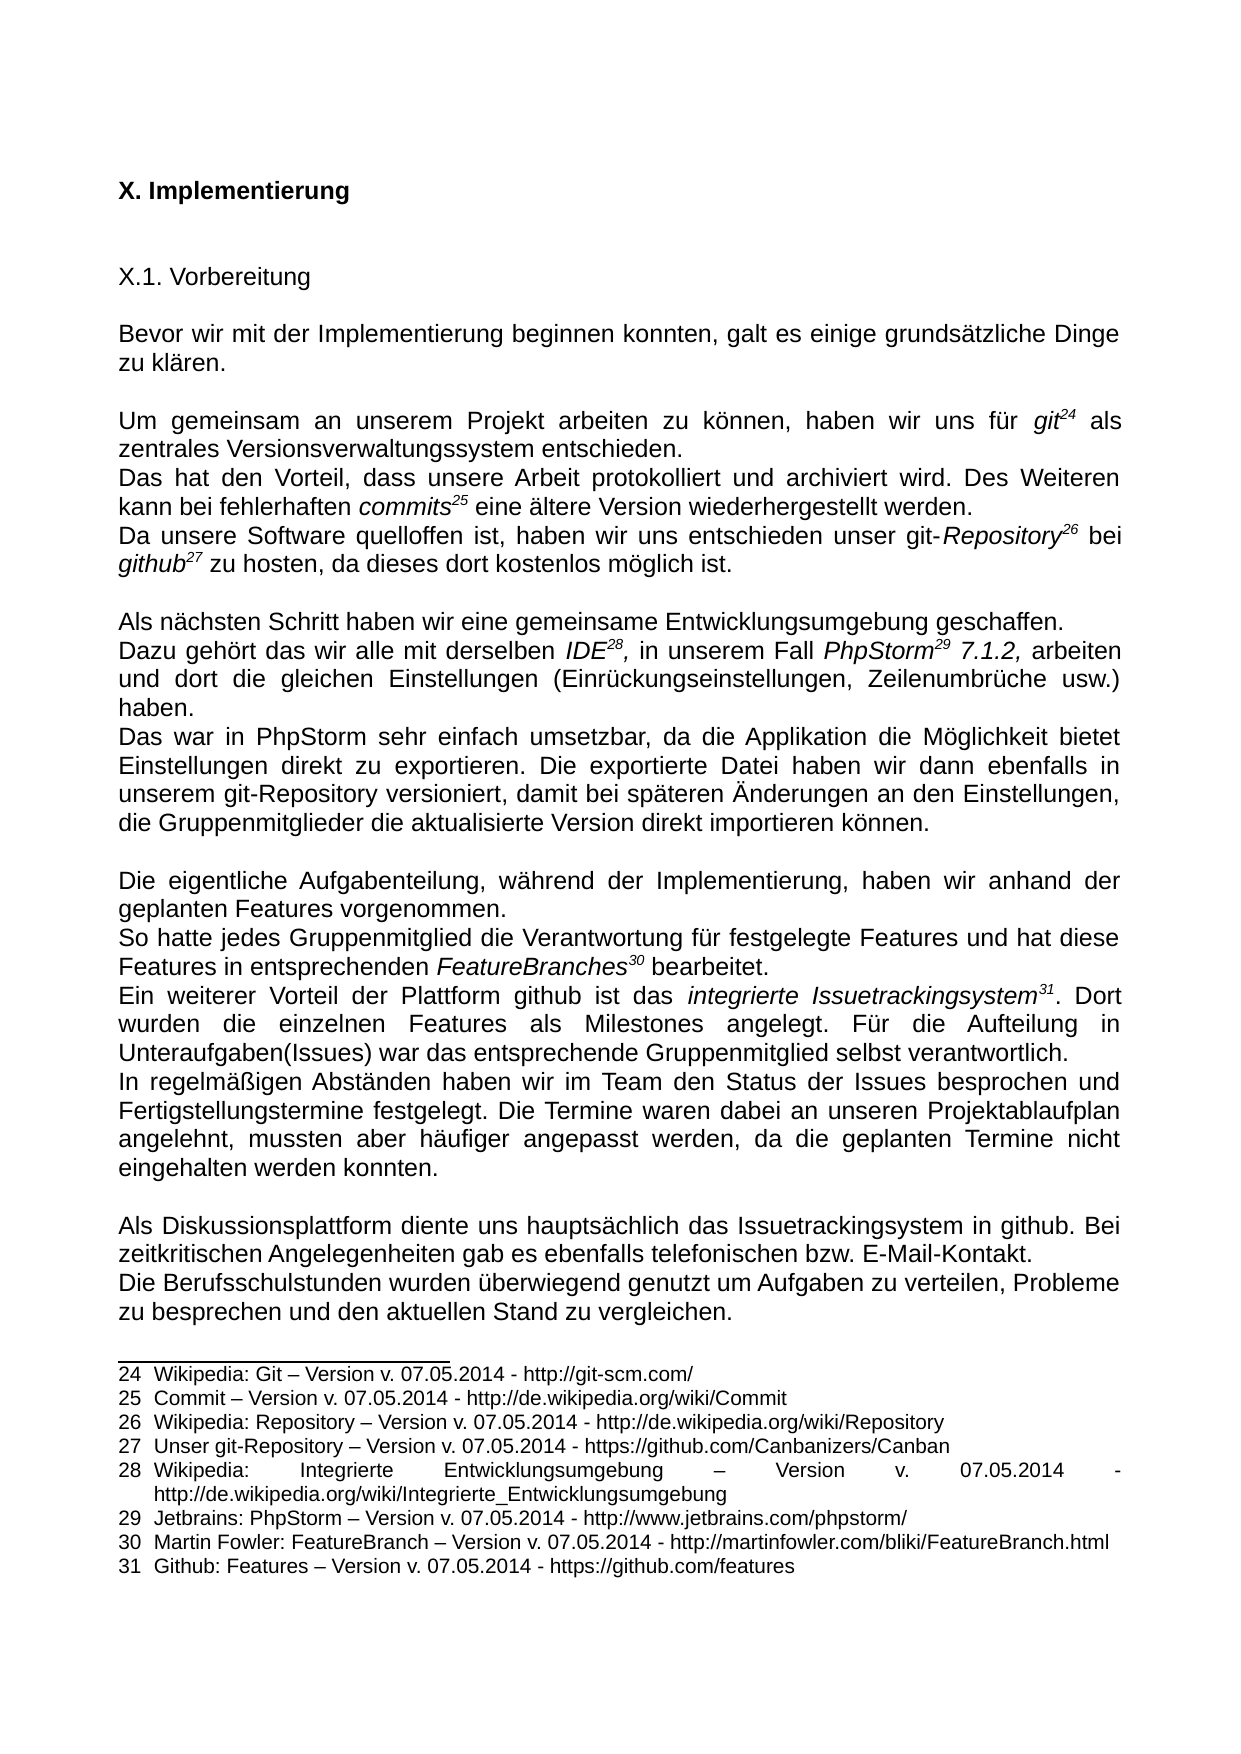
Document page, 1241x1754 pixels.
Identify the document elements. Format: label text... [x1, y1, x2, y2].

text In regelmäßigen Abständen haben wir im Team den Status der Issues besprochen und Fertigstellungstermine festgelegt. Die Termine waren dabei an unseren Projektablaufplan angelehnt, mussten aber häufiger angepasst werden, da die geplanten Termine nicht eingehalten werden konnten. [118, 1067, 1122, 1182]
text Bevor wir mit der Implementierung beginnen konnten, galt es einige grundsätzliche Dinge zu klären. [118, 319, 1122, 377]
text Martin Fowler: FeatureBranch – Version v. 07.05.2014 - http://martinfowler.com/bliki/FeatureBranch.html [118, 1529, 1122, 1553]
text Wikipedia: Repository – Version v. 07.05.2014 - http://de.wikipedia.org/wiki/Repository [118, 1410, 1122, 1434]
text Wikipedia: Integrierte Entwicklungsumgebung – Version v. 07.05.2014 - http://de.wikipedia.org/wiki/Integrierte_Entwicklungsumgebung [118, 1458, 1122, 1506]
text Jetbrains: PhpStorm – Version v. 07.05.2014 - http://www.jetbrains.com/phpstorm/ [118, 1506, 1122, 1529]
text So hatte jedes Gruppenmitglied die Verantwortung für festgelegte Features und hat diese Features in entsprechenden FeatureBranches bearbeitet. [118, 923, 1122, 981]
text Um gemeinsam an unserem Projekt arbeiten zu können, haben wir uns für git als zentrales Versionsverwaltungssystem entschieden. [118, 406, 1122, 463]
text Wikipedia: Git – Version v. 07.05.2014 - http://git-scm.com/ [118, 1362, 1122, 1386]
text Unser git-Repository – Version v. 07.05.2014 - https://github.com/Canbanizers/Canban [118, 1434, 1122, 1458]
text Ein weiterer Vorteil der Plattform github ist das integrierte Issuetrackingsystem. Dort wurden die einzelnen Features als Milestones angelegt. Für die Aufteilung in Unteraufgaben(Issues) war das entsprechende Gruppenmitglied selbst verantwortlich. [118, 981, 1122, 1067]
text Als nächsten Schritt haben wir eine gemeinsame Entwicklungsumgebung geschaffen. [118, 607, 1122, 636]
text Da unsere Software quelloffen ist, haben wir uns entschieden unser git-Repository bei github zu hosten, da dieses dort kostenlos möglich ist. [118, 521, 1122, 578]
text X.1. Vorbereitung [118, 262, 1122, 291]
text X. Implementierung [118, 176, 1122, 204]
text Das hat den Vorteil, dass unsere Arbeit protokolliert und archiviert wird. Des Weiteren kann bei fehlerhaften commits eine ältere Version wiederhergestellt werden. [118, 463, 1122, 521]
text Als Diskussionsplattform diente uns hauptsächlich das Issuetrackingsystem in github. Bei zeitkritischen Angelegenheiten gab es ebenfalls telefonischen bzw. E-Mail-Kontakt. [118, 1211, 1122, 1268]
text Dazu gehört das wir alle mit derselben IDE, in unserem Fall PhpStorm 7.1.2, arbeiten und dort die gleichen Einstellungen (Einrückungseinstellungen, Zeilenumbrüche usw.) haben. [118, 636, 1122, 722]
text Die Berufsschulstunden wurden überwiegend genutzt um Aufgaben zu verteilen, Probleme zu besprechen und den aktuellen Stand zu vergleichen. [118, 1268, 1122, 1326]
text Github: Features – Version v. 07.05.2014 - https://github.com/features [118, 1553, 1122, 1577]
text Die eigentliche Aufgabenteilung, während der Implementierung, haben wir anhand der geplanten Features vorgenommen. [118, 866, 1122, 923]
text Das war in PhpStorm sehr einfach umsetzbar, da die Applikation die Möglichkeit bietet Einstellungen direkt zu exportieren. Die exportierte Datei haben wir dann ebenfalls in unserem git-Repository versioniert, damit bei späteren Änderungen an den Einstellungen, die Gruppenmitglieder die aktualisierte Version direkt importieren können. [118, 722, 1122, 837]
text Commit – Version v. 07.05.2014 - http://de.wikipedia.org/wiki/Commit [118, 1386, 1122, 1410]
